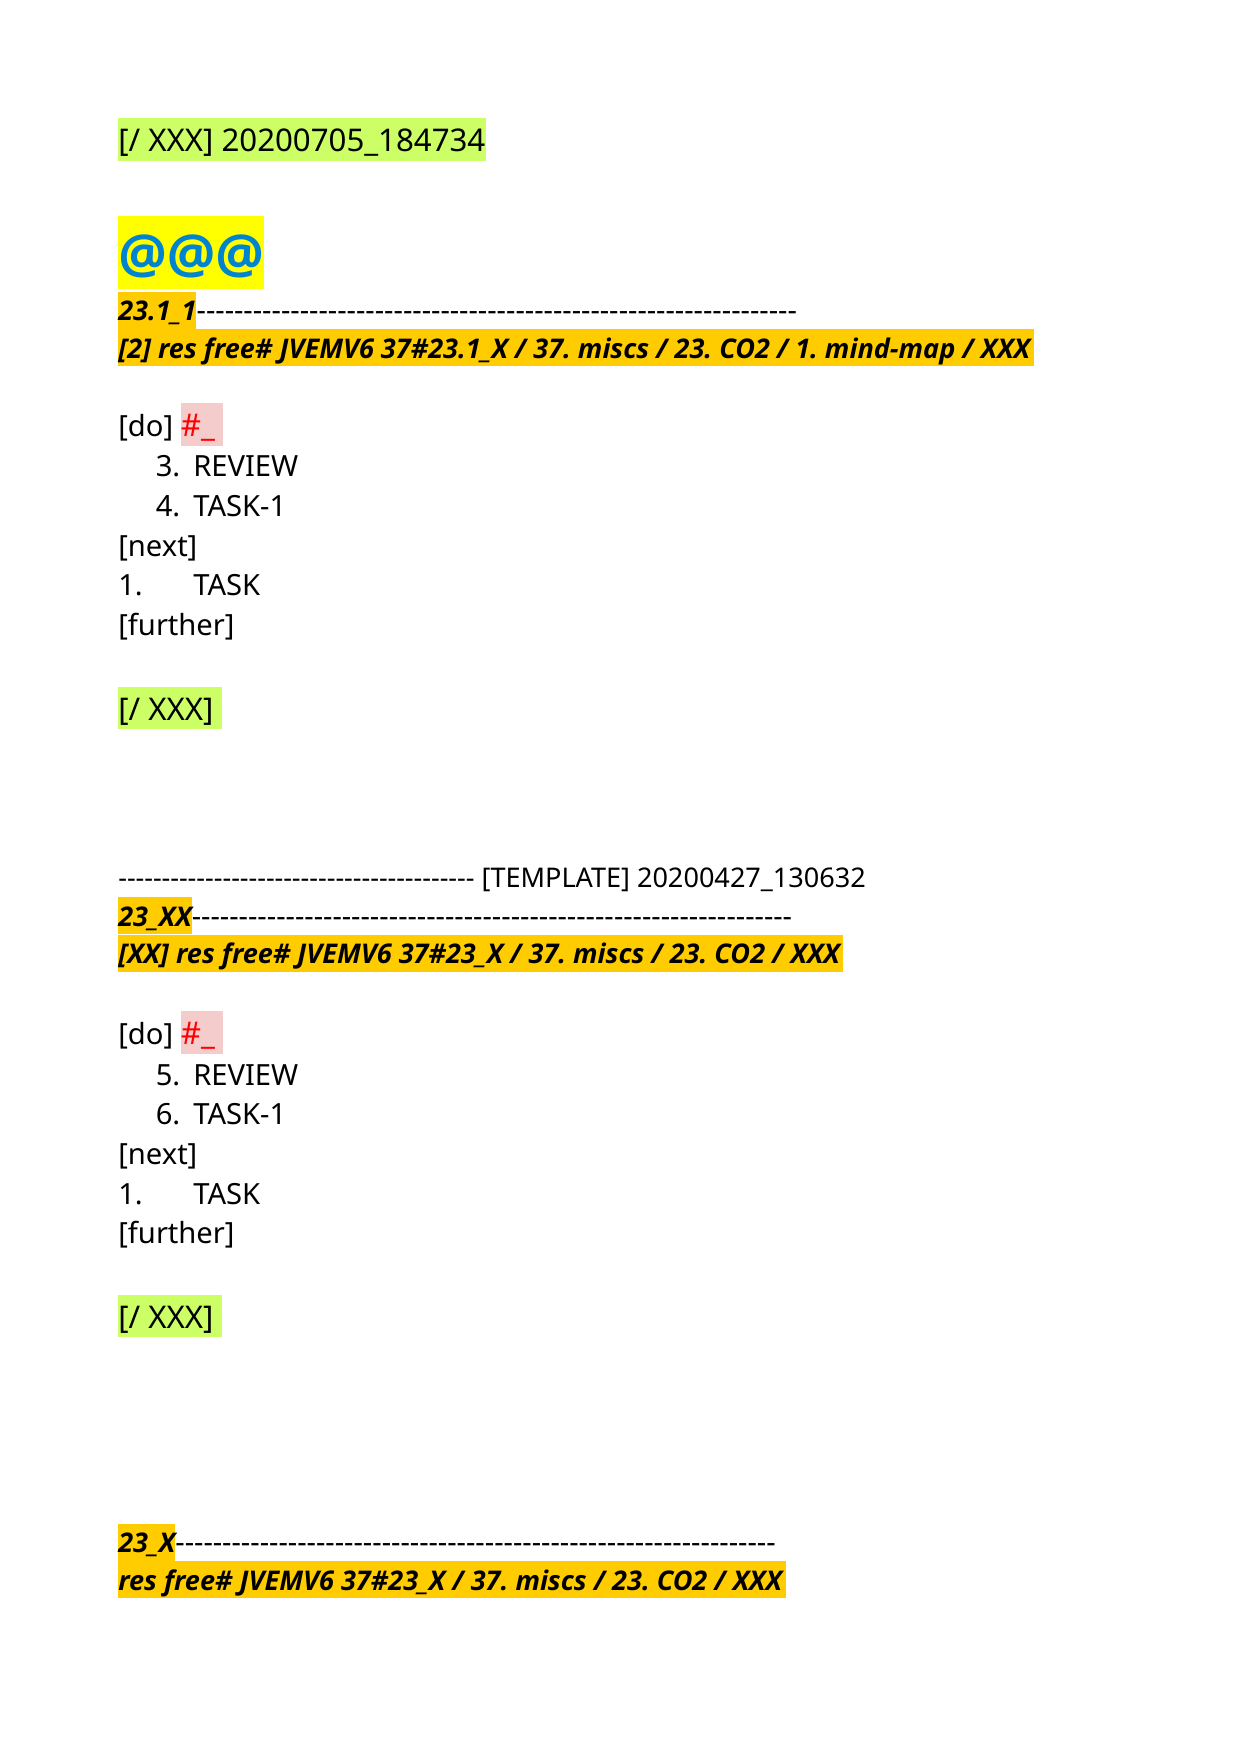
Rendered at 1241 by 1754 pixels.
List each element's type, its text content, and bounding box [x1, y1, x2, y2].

text ----------------------------------------- [TEMPLATE] 20200427_130632 [118, 858, 1122, 895]
text [do] #_ [118, 1011, 1122, 1054]
list TASK [118, 565, 1122, 604]
text [do] #_ [118, 403, 1122, 446]
text [/ XXX] 20200705_184734 [118, 118, 1122, 161]
list TASK [118, 1173, 1122, 1213]
list REVIEW [156, 1054, 1122, 1093]
list TASK-1 [156, 1093, 1122, 1133]
text 23_XX---------------------------------------------------------------- [118, 895, 1122, 935]
text [2] res free# JVEMV6 37#23.1_X / 37. miscs / 23. CO2 / 1. mind-map / XXX [118, 329, 1122, 366]
text [/ XXX] [118, 644, 1122, 729]
list TASK-1 [156, 485, 1122, 525]
text res free# JVEMV6 37#23_X / 37. miscs / 23. CO2 / XXX [118, 1561, 1122, 1598]
text [/ XXX] [118, 1252, 1122, 1337]
text [further] [118, 604, 1122, 644]
text @@@ [118, 216, 1122, 289]
text [next] [118, 525, 1122, 565]
list REVIEW [156, 446, 1122, 485]
text 23.1_1---------------------------------------------------------------- [118, 289, 1122, 329]
text [next] [118, 1133, 1122, 1173]
text [further] [118, 1213, 1122, 1252]
text [XX] res free# JVEMV6 37#23_X / 37. miscs / 23. CO2 / XXX [118, 935, 1122, 972]
text 23_X---------------------------------------------------------------- [118, 1521, 1122, 1561]
